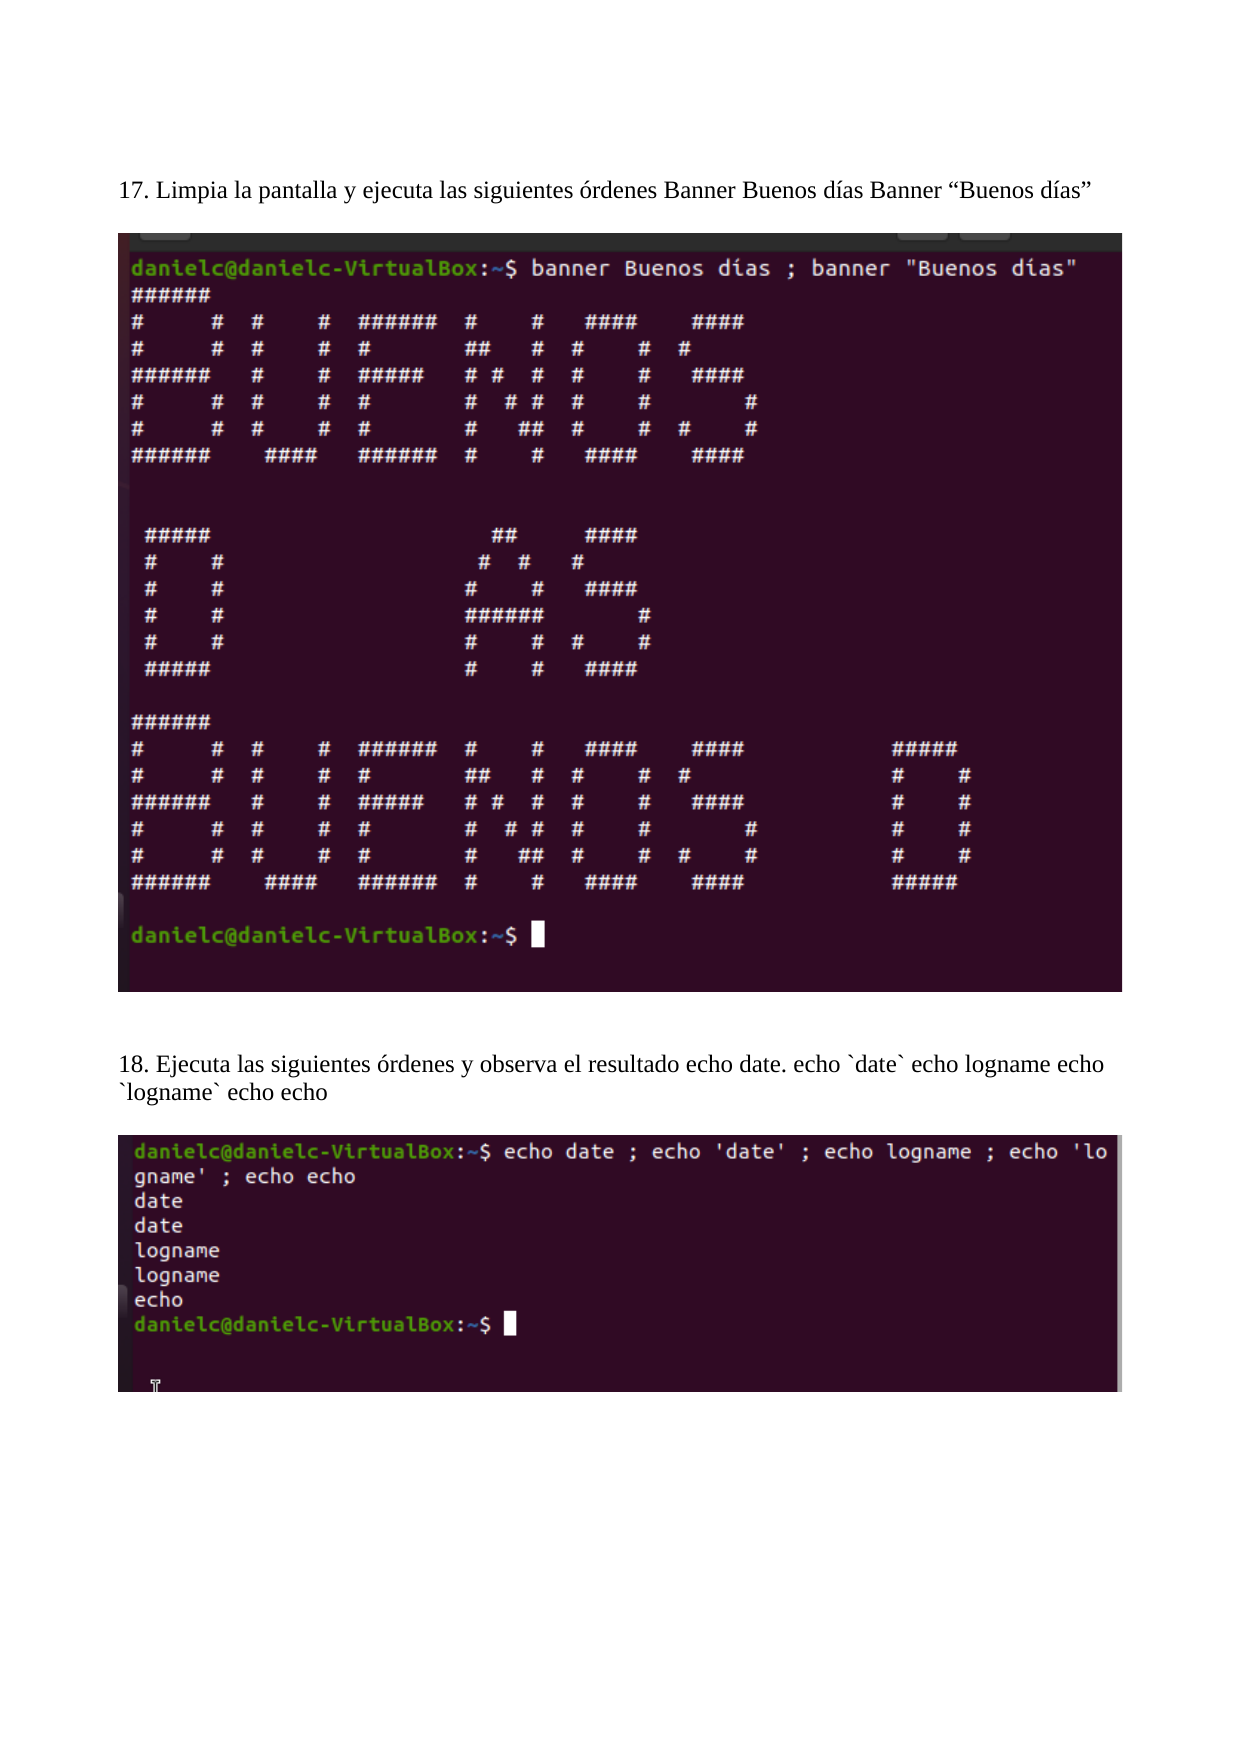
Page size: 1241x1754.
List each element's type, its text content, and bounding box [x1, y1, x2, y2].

picture [118, 233, 1123, 992]
picture [118, 1135, 1123, 1392]
text 18. Ejecuta las siguientes órdenes y observa el resultado echo date. echo `date` echo logname echo `logname` echo echo [118, 1049, 1122, 1106]
text 17. Limpia la pantalla y ejecuta las siguientes órdenes Banner Buenos días Banner “Buenos días” [118, 176, 1122, 204]
